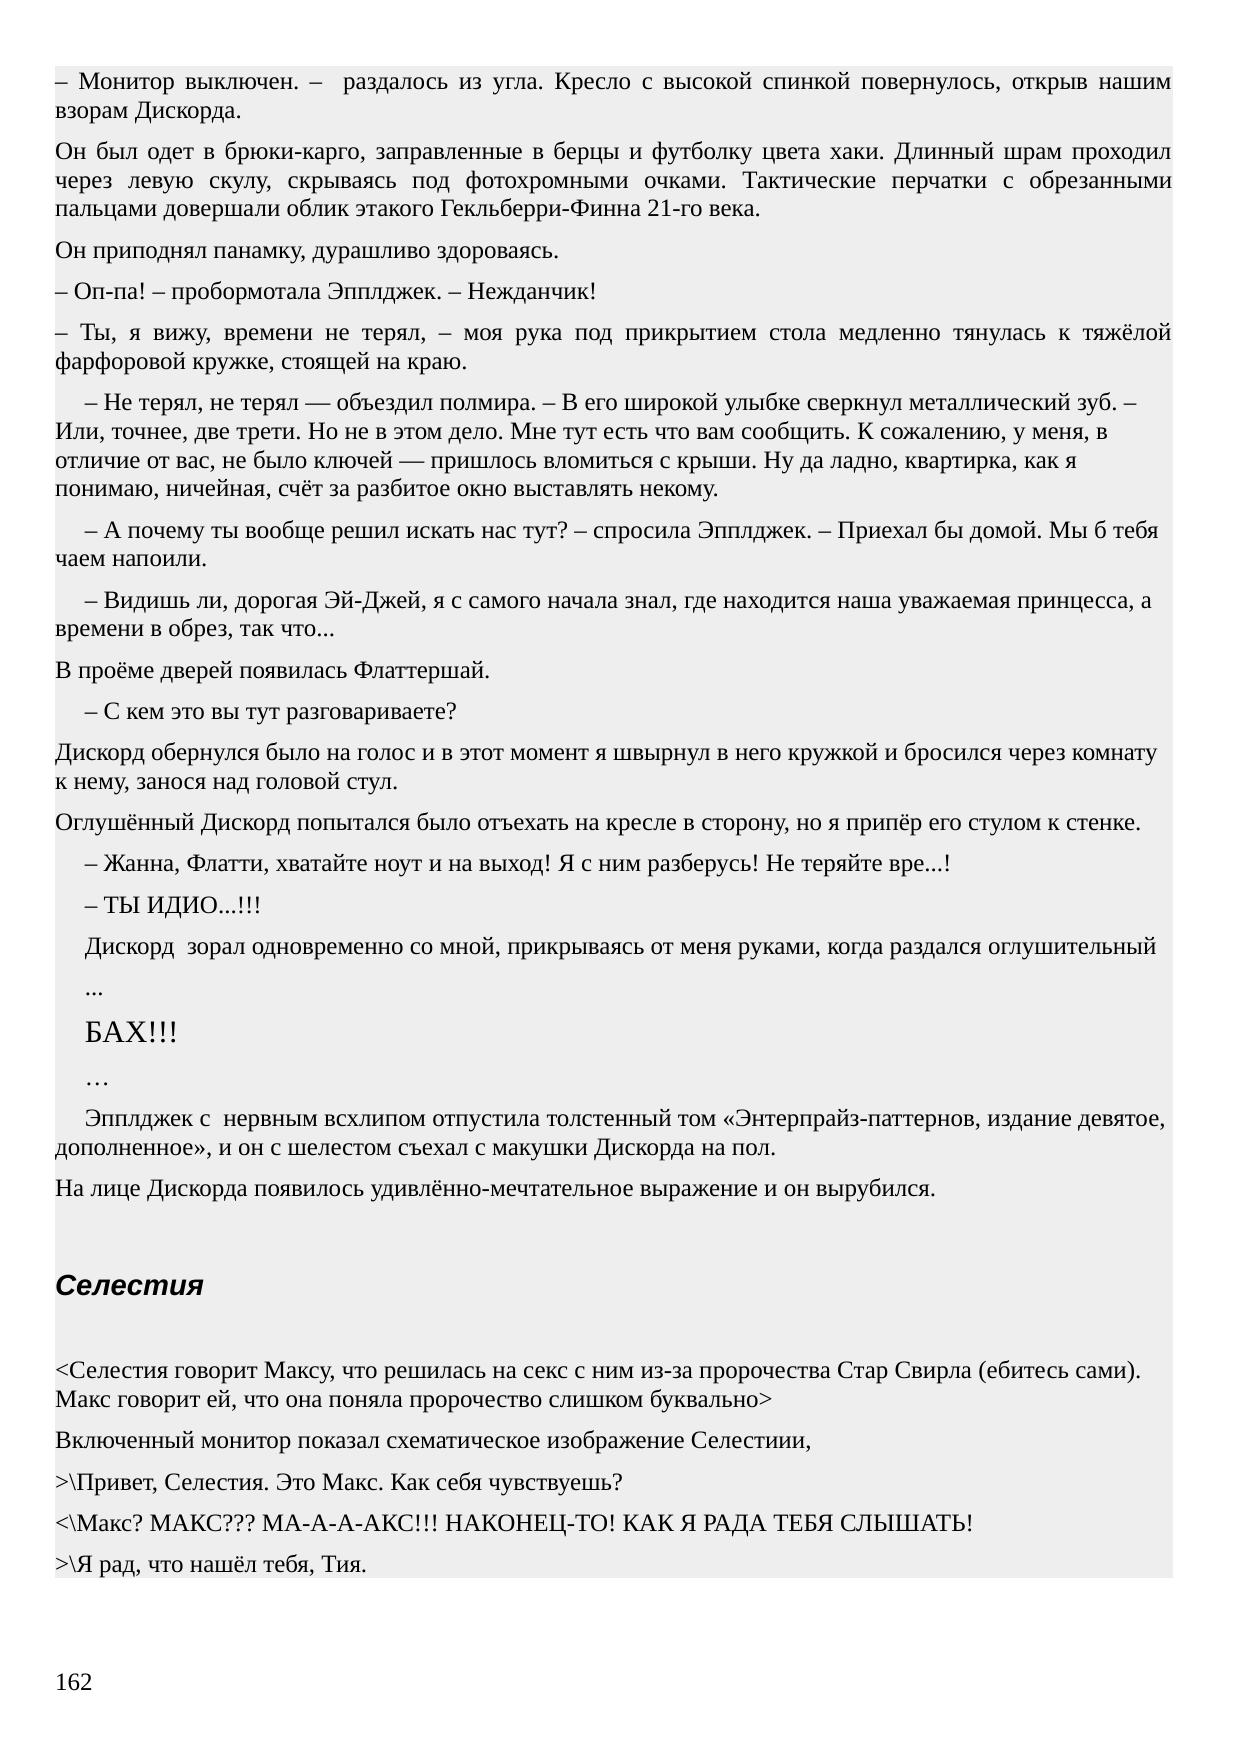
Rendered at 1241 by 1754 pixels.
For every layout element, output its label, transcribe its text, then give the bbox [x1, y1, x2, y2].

text Оглушённый Дискорд попытался было отъехать на кресле в сторону, но я припёр его стулом к стенке. [55, 807, 1173, 836]
text Он приподнял панамку, дурашливо здороваясь. [55, 235, 1173, 263]
text … [55, 1062, 1173, 1091]
text – Ты, я вижу, времени не терял, – моя рука под прикрытием стола медленно тянулась к тяжёлой фарфоровой кружке, стоящей на краю. [55, 317, 1173, 375]
text – Видишь ли, дорогая Эй-Джей, я с самого начала знал, где находится наша уважаемая принцесса, а времени в обрез, так что... [55, 585, 1173, 642]
text Включенный монитор показал схематическое изображение Селестиии, [55, 1426, 1173, 1454]
text – С кем это вы тут разговариваете? [55, 696, 1173, 725]
text – Оп-па! – пробормотала Эпплджек. – Нежданчик! [55, 276, 1173, 305]
text Он был одет в брюки-карго, заправленные в берцы и футболку цвета хаки. Длинный шрам проходил через левую скулу, скрываясь под фотохромными очками. Тактические перчатки с обрезанными пальцами довершали облик этакого Гекльберри-Финна 21-го века. [55, 136, 1173, 222]
text ... [55, 972, 1173, 1001]
text В проёме дверей появилась Флаттершай. [55, 655, 1173, 683]
text <\Макс? МАКС??? МА-А-А-АКС!!! НАКОНЕЦ-ТО! КАК Я РАДА ТЕБЯ СЛЫШАТЬ! [55, 1508, 1173, 1537]
text >\Привет, Селестия. Это Макс. Как себя чувствуешь? [55, 1467, 1173, 1496]
text – Монитор выключен. – раздалось из угла. Кресло с высокой спинкой повернулось, открыв нашим взорам Дискорда. [55, 66, 1173, 123]
text – Не терял, не терял — объездил полмира. – В его широкой улыбке сверкнул металлический зуб. – Или, точнее, две трети. Но не в этом дело. Мне тут есть что вам сообщить. К сожалению, у меня, в отличие от вас, не было ключей — пришлось вломиться с крыши. Ну да ладно, квартирка, как я понимаю, ничейная, счёт за разбитое окно выставлять некому. [55, 387, 1173, 502]
text <Селестия говорит Максу, что решилась на секс с ним из-за пророчества Стар Свирла (ебитесь сами). Макс говорит ей, что она поняла пророчество слишком буквально> [55, 1356, 1173, 1413]
subtitle Селестия [55, 1268, 1173, 1302]
text Дискорд зорал одновременно со мной, прикрываясь от меня руками, когда раздался оглушительный [55, 931, 1173, 960]
text На лице Дискорда появилось удивлённо-мечтательное выражение и он вырубился. [55, 1173, 1173, 1202]
text >\Я рад, что нашёл тебя, Тия. [55, 1549, 1173, 1578]
text Эпплджек с нервным всхлипом отпустила толстенный том «Энтерпрайз-паттернов, издание девятое, дополненное», и он с шелестом съехал с макушки Дискорда на пол. [55, 1103, 1173, 1161]
text – Жанна, Флатти, хватайте ноут и на выход! Я с ним разберусь! Не теряйте вре...! [55, 848, 1173, 877]
text БАХ!!! [55, 1013, 1173, 1049]
list Дискорд обернулся было на голос и в этот момент я швырнул в него кружкой и бросился через комнату к нему, занося над головой стул. [55, 737, 1173, 795]
text – А почему ты вообще решил искать нас тут? – спросила Эпплджек. – Приехал бы домой. Мы б тебя чаем напоили. [55, 515, 1173, 572]
text – ТЫ ИДИО...!!! [55, 890, 1173, 918]
